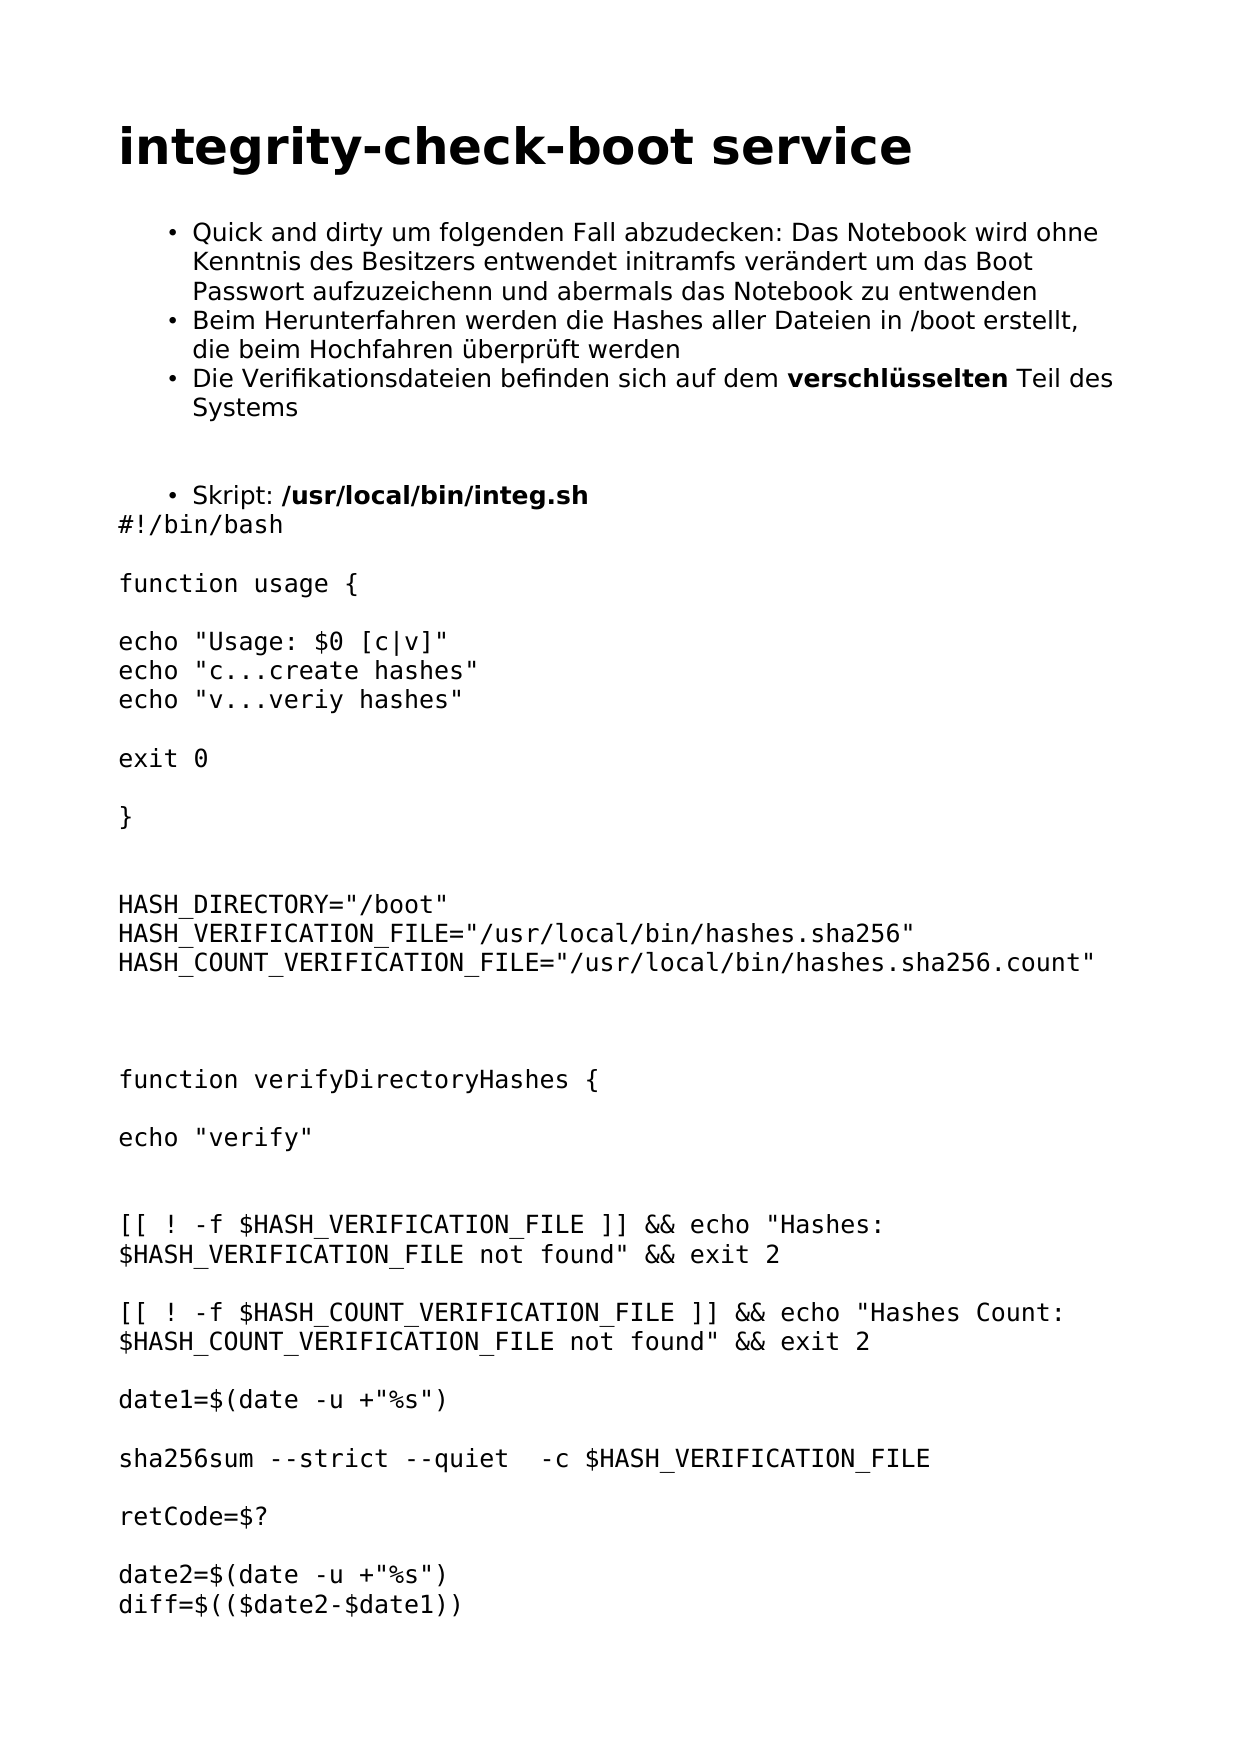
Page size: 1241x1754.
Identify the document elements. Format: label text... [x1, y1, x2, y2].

list Die Verifikationsdateien befinden sich auf dem verschlüsselten Teil des Systems [177, 364, 1122, 422]
subtitle integrity-check-boot service [118, 118, 1122, 176]
list Quick and dirty um folgenden Fall abzudecken: Das Notebook wird ohne Kenntnis des Besitzers entwendet initramfs verändert um das Boot Passwort aufzuzeichenn und abermals das Notebook zu entwenden [177, 218, 1122, 306]
list Beim Herunterfahren werden die Hashes aller Dateien in /boot erstellt, die beim Hochfahren überprüft werden [177, 306, 1122, 364]
text #!/bin/bash function usage { echo "Usage: $0 [c|v]" echo "c...create hashes" echo "v...veriy hashes" exit 0 } HASH_DIRECTORY="/boot" HASH_VERIFICATION_FILE="/usr/local/bin/hashes.sha256" HASH_COUNT_VERIFICATION_FILE="/usr/local/bin/hashes.sha256.count" function verifyDirectoryHashes { echo "verify" [[ ! -f $HASH_VERIFICATION_FILE ]] && echo "Hashes: $HASH_VERIFICATION_FILE not found" && exit 2 [[ ! -f $HASH_COUNT_VERIFICATION_FILE ]] && echo "Hashes Count: $HASH_COUNT_VERIFICATION_FILE not found" && exit 2 date1=$(date -u +"%s") sha256sum --strict --quiet -c $HASH_VERIFICATION_FILE retCode=$? date2=$(date -u +"%s") diff=$(($date2-$date1)) [118, 511, 1122, 1619]
list Skript: /usr/local/bin/integ.sh [177, 481, 1122, 511]
